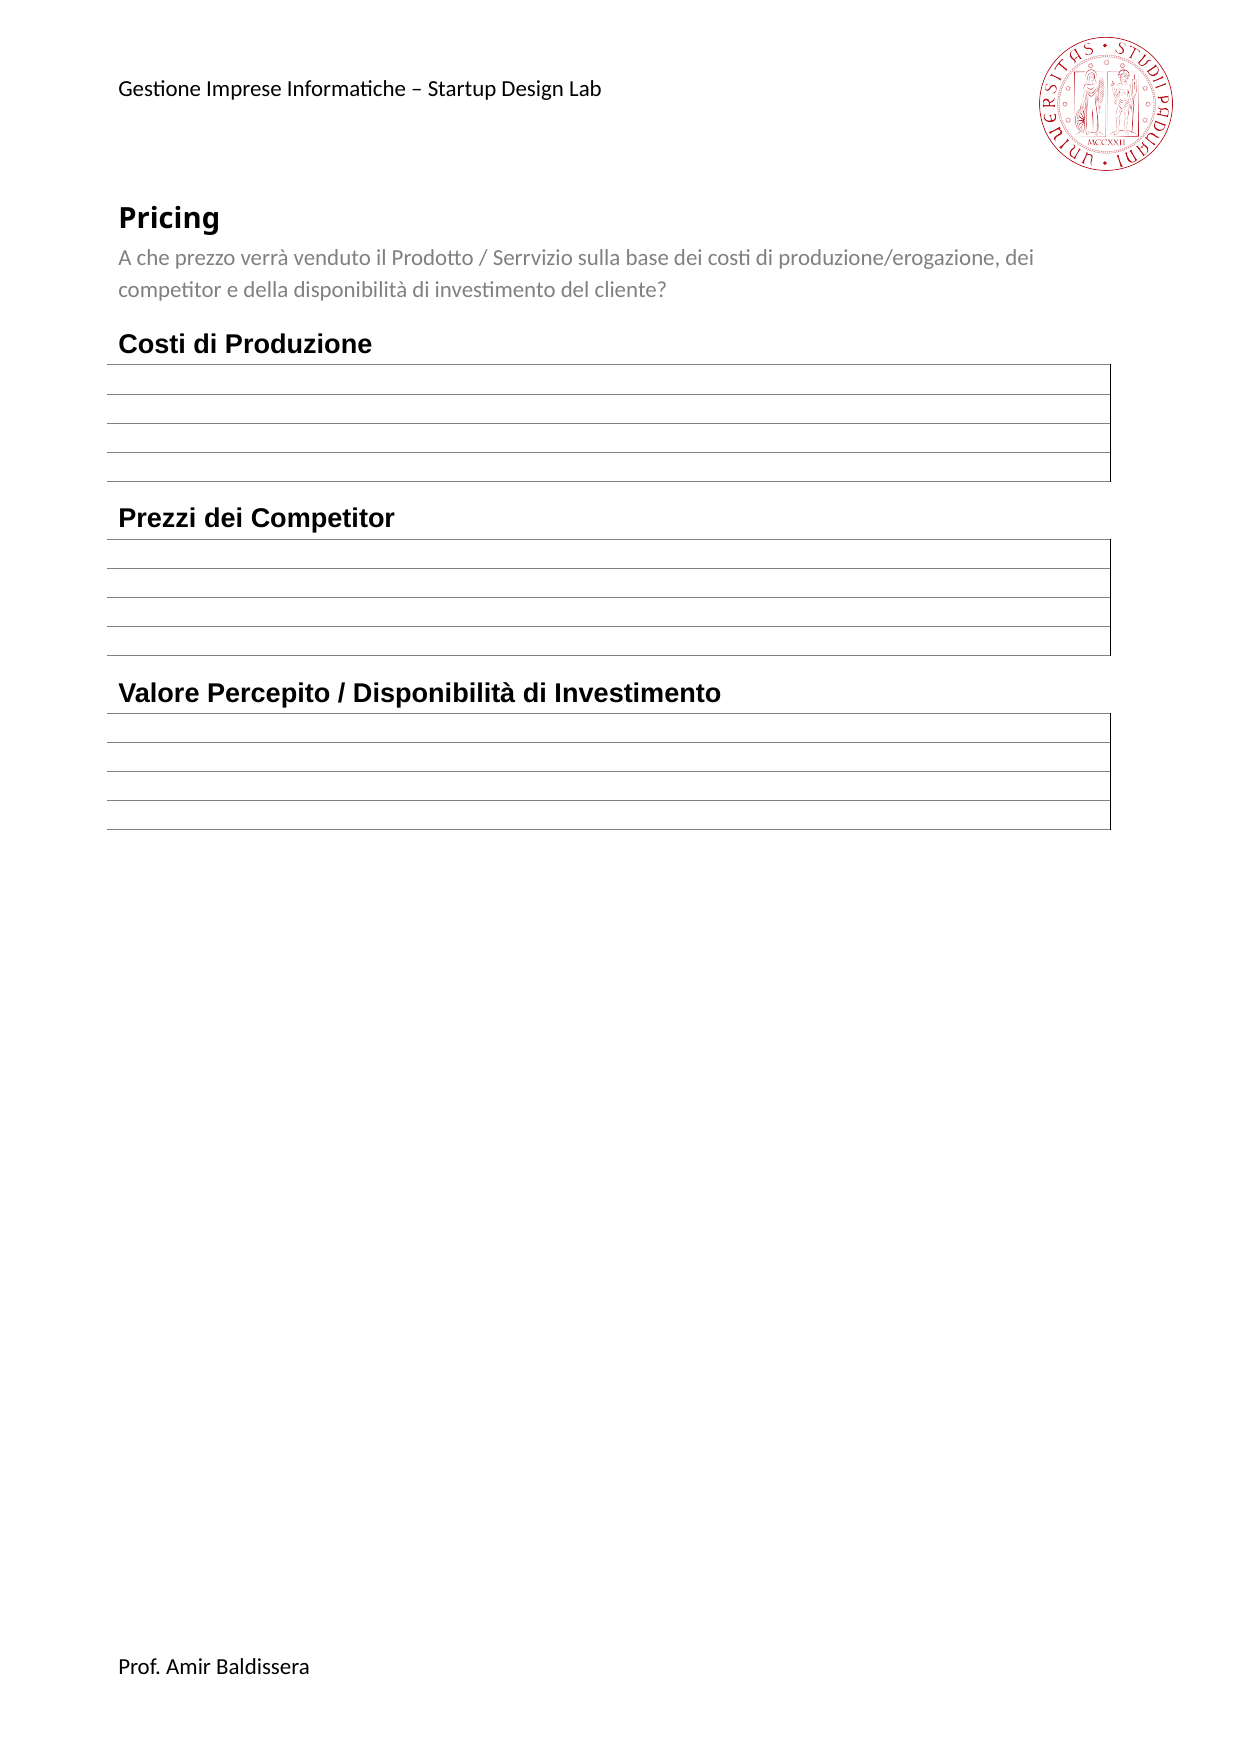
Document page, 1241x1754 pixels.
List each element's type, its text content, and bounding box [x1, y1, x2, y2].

table_header [107, 540, 1110, 567]
table_header [107, 365, 1110, 393]
table_header [107, 714, 1110, 742]
table_cell [107, 598, 1110, 626]
text A che prezzo verrà venduto il Prodotto / Serrvizio sulla base dei costi di produzione/erogazione, dei competitor e della disponibilità di investimento del cliente? [118, 243, 1122, 303]
table_cell [107, 627, 1110, 655]
table_cell [107, 424, 1110, 452]
table_cell [107, 801, 1110, 829]
table_cell [107, 569, 1110, 597]
table_cell [107, 395, 1110, 422]
subtitle Pricing [118, 198, 1122, 237]
table_cell [107, 743, 1110, 771]
picture [1038, 35, 1174, 172]
table_cell [107, 453, 1110, 481]
subtitle Prezzi dei Competitor [118, 502, 1122, 534]
table_cell [107, 772, 1110, 800]
subtitle Valore Percepito / Disponibilità di Investimento [118, 677, 1122, 708]
subtitle Costi di Produzione [118, 328, 1122, 360]
